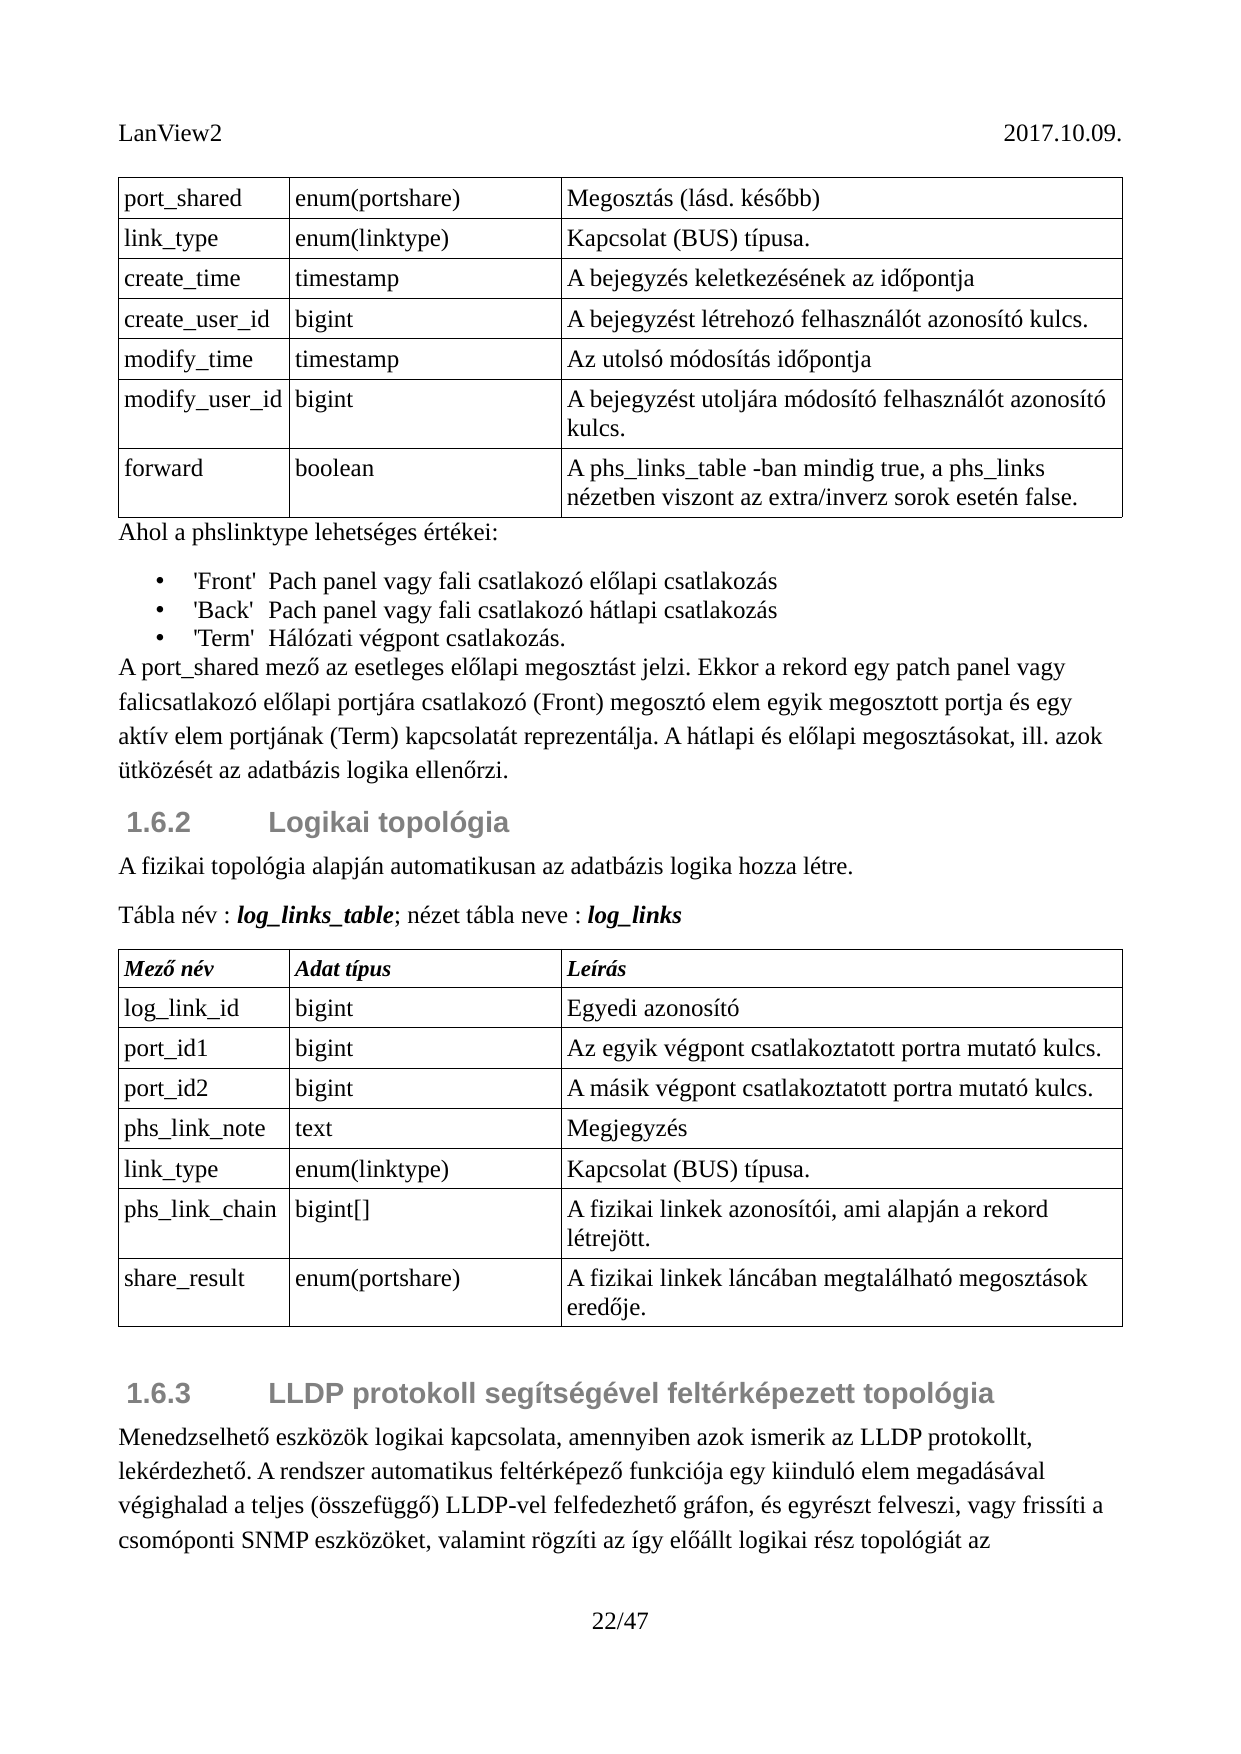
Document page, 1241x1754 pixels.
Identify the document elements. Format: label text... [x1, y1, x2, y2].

table_cell Kapcsolat (BUS) típusa. [562, 219, 1122, 258]
table_cell bigint [290, 1069, 561, 1108]
table_cell enum(linktype) [290, 1149, 561, 1188]
text Menedzselhető eszközök logikai kapcsolata, amennyiben azok ismerik az LLDP protokollt, lekérdezhető. A rendszer automatikus feltérképező funkciója egy kiinduló elem megadásával végighalad a teljes (összefüggő) LLDP-vel felfedezhető gráfon, és egyrészt felveszi, vagy frissíti a csomóponti SNMP eszközöket, valamint rögzíti az így előállt logikai rész topológiát az [118, 1422, 1122, 1554]
table_cell Egyedi azonosító [562, 988, 1122, 1027]
table_cell bigint[] [290, 1189, 561, 1257]
table_cell A bejegyzést létrehozó felhasználót azonosító kulcs. [562, 299, 1122, 338]
list 'Back' Pach panel vagy fali csatlakozó hátlapi csatlakozás [156, 595, 1122, 623]
table_cell modify_time [119, 339, 289, 379]
table_cell create_time [119, 259, 289, 298]
table_cell Megjegyzés [562, 1109, 1122, 1148]
table_cell bigint [290, 988, 561, 1027]
table_cell A fizikai linkek azonosítói, ami alapján a rekord létrejött. [562, 1189, 1122, 1257]
text A fizikai topológia alapján automatikusan az adatbázis logika hozza létre. [118, 851, 1122, 879]
table_cell enum(linktype) [290, 219, 561, 258]
table_cell text [290, 1109, 561, 1148]
table_cell port_id1 [119, 1028, 289, 1067]
table_cell timestamp [290, 339, 561, 379]
table_cell Az egyik végpont csatlakoztatott portra mutató kulcs. [562, 1028, 1122, 1067]
table_cell A bejegyzést utoljára módosító felhasználót azonosító kulcs. [562, 380, 1122, 448]
table_cell boolean [290, 449, 561, 517]
table_cell Kapcsolat (BUS) típusa. [562, 1149, 1122, 1188]
table_cell link_type [119, 1149, 289, 1188]
subtitle Logikai topológia [118, 805, 1122, 838]
table_cell A fizikai linkek láncában megtalálható megosztások eredője. [562, 1259, 1122, 1326]
table_cell share_result [119, 1259, 289, 1326]
table_cell phs_link_chain [119, 1189, 289, 1257]
table_cell forward [119, 449, 289, 517]
table_cell phs_link_note [119, 1109, 289, 1148]
table_cell A bejegyzés keletkezésének az időpontja [562, 259, 1122, 298]
table_cell bigint [290, 299, 561, 338]
table_cell log_link_id [119, 988, 289, 1027]
table_cell port_id2 [119, 1069, 289, 1108]
text Tábla név : log_links_table; nézet tábla neve : log_links [118, 900, 1122, 928]
list 'Term' Hálózati végpont csatlakozás. [156, 623, 1122, 652]
list 'Front' Pach panel vagy fali csatlakozó előlapi csatlakozás [156, 566, 1122, 595]
table_cell bigint [290, 1028, 561, 1067]
table_header Leírás [562, 950, 1122, 987]
table_cell Megosztás (lásd. később) [562, 178, 1122, 217]
table_cell A másik végpont csatlakoztatott portra mutató kulcs. [562, 1069, 1122, 1108]
table_cell port_shared [119, 178, 289, 217]
table_cell link_type [119, 219, 289, 258]
table_cell enum(portshare) [290, 178, 561, 217]
table_cell enum(portshare) [290, 1259, 561, 1326]
text Ahol a phslinktype lehetséges értékei: [118, 518, 1122, 546]
text A port_shared mező az esetleges előlapi megosztást jelzi. Ekkor a rekord egy patch panel vagy falicsatlakozó előlapi portjára csatlakozó (Front) megosztó elem egyik megosztott portja és egy aktív elem portjának (Term) kapcsolatát reprezentálja. A hátlapi és előlapi megosztásokat, ill. azok ütközését az adatbázis logika ellenőrzi. [118, 652, 1122, 784]
subtitle LLDP protokoll segítségével feltérképezett topológia [118, 1376, 1122, 1409]
table_cell bigint [290, 380, 561, 448]
table_header Mező név [119, 950, 289, 987]
table_cell modify_user_id [119, 380, 289, 448]
table_cell timestamp [290, 259, 561, 298]
table_header Adat típus [290, 950, 561, 987]
table_cell create_user_id [119, 299, 289, 338]
table_cell Az utolsó módosítás időpontja [562, 339, 1122, 379]
table_cell A phs_links_table -ban mindig true, a phs_links nézetben viszont az extra/inverz sorok esetén false. [562, 449, 1122, 517]
